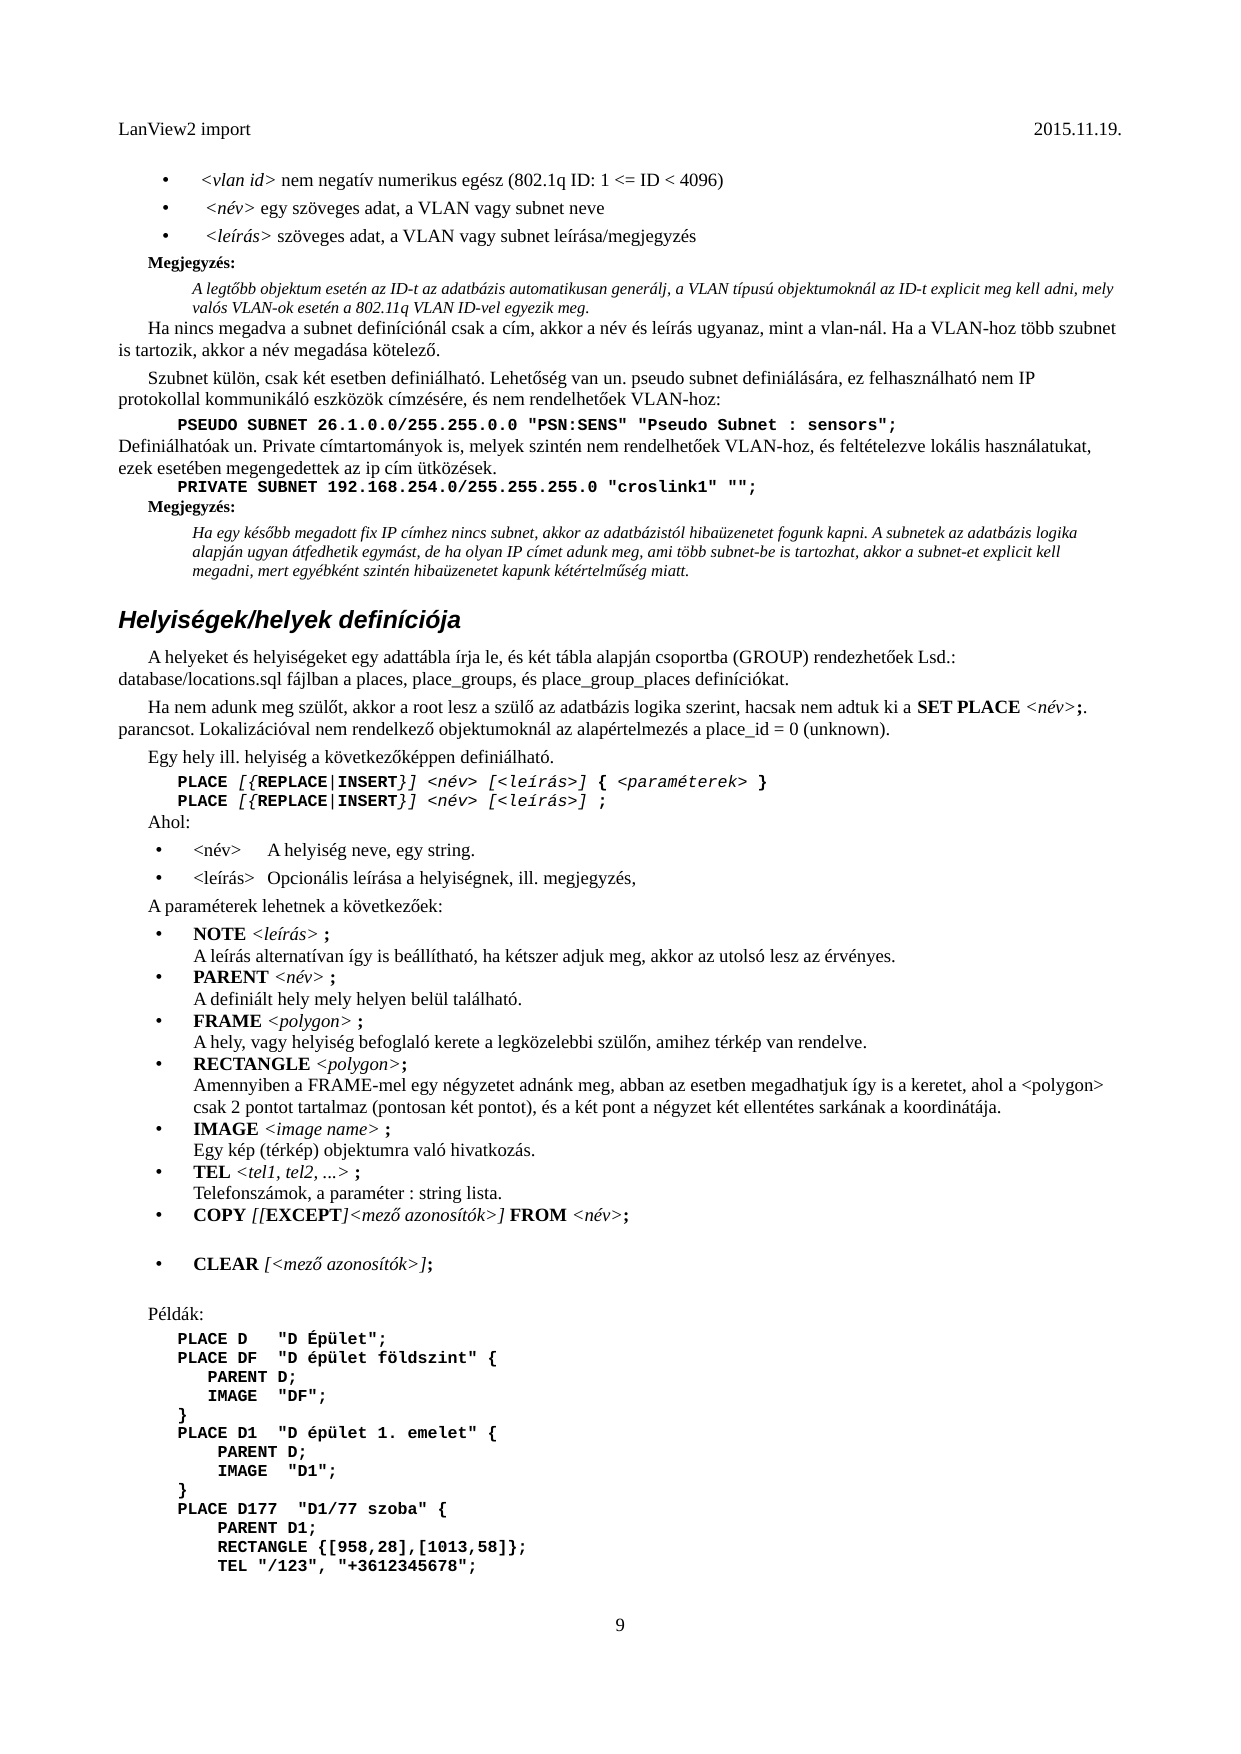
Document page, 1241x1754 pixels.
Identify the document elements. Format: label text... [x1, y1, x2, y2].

list <név> egy szöveges adat, a VLAN vagy subnet neve [162, 197, 1122, 219]
text Egy hely ill. helyiség a következőképpen definiálható. [118, 746, 1122, 767]
text A paraméterek lehetnek a következőek: [118, 895, 1122, 917]
text } [177, 1406, 1122, 1425]
text IMAGE "DF"; [177, 1387, 1122, 1406]
text Megjegyzés: [118, 497, 1122, 516]
text IMAGE "D1"; [177, 1463, 1122, 1482]
text Szubnet külön, csak két esetben definiálható. Lehetőség van un. pseudo subnet definiálására, ez felhasználható nem IP protokollal kommunikáló eszközök címzésére, és nem rendelhetőek VLAN-hoz: [118, 367, 1122, 410]
list CLEAR [<mező azonosítók>]; [156, 1253, 1122, 1296]
text PSEUDO SUBNET 26.1.0.0/255.255.0.0 "PSN:SENS" "Pseudo Subnet : sensors"; [177, 416, 1122, 435]
text A legtőbb objektum esetén az ID-t az adatbázis automatikusan generálj, a VLAN típusú objektumoknál az ID-t explicit meg kell adni, mely valós VLAN-ok esetén a 802.11q VLAN ID-vel egyezik meg. [192, 279, 1122, 317]
text PLACE D "D Épület"; [177, 1331, 1122, 1350]
text PLACE DF "D épület földszint" { [177, 1350, 1122, 1368]
text PARENT D1; [177, 1519, 1122, 1538]
text Megjegyzés: [118, 253, 1122, 272]
text PLACE D177 "D1/77 szoba" { [177, 1501, 1122, 1519]
text PARENT D; [177, 1368, 1122, 1387]
text PRIVATE SUBNET 192.168.254.0/255.255.255.0 "croslink1" ""; [177, 478, 1122, 497]
list <vlan id> nem negatív numerikus egész (802.1q ID: 1 <= ID < 4096) [162, 169, 1122, 191]
text Példák: [118, 1303, 1122, 1324]
list NOTE <leírás> ; A leírás alternatívan így is beállítható, ha kétszer adjuk meg, akkor az utolsó lesz az érvényes. [156, 923, 1122, 966]
text Ha nem adunk meg szülőt, akkor a root lesz a szülő az adatbázis logika szerint, hacsak nem adtuk ki a SET PLACE <név>;. parancsot. Lokalizációval nem rendelkező objektumoknál az alapértelmezés a place_id = 0 (unknown). [118, 696, 1122, 739]
text RECTANGLE {[958,28],[1013,58]}; [177, 1538, 1122, 1557]
list TEL <tel1, tel2, ...> ; Telefonszámok, a paraméter : string lista. [156, 1161, 1122, 1204]
list <név> A helyiség neve, egy string. [156, 839, 1122, 861]
text PARENT D; [177, 1444, 1122, 1463]
list PARENT <név> ; A definiált hely mely helyen belül található. [156, 966, 1122, 1009]
subtitle Helyiségek/helyek definíciója [118, 605, 1122, 634]
text Ha nincs megadva a subnet definíciónál csak a cím, akkor a név és leírás ugyanaz, mint a vlan-nál. Ha a VLAN-hoz több szubnet is tartozik, akkor a név megadása kötelező. [118, 317, 1122, 360]
text Ha egy később megadott fix IP címhez nincs subnet, akkor az adatbázistól hibaüzenetet fogunk kapni. A subnetek az adatbázis logika alapján ugyan átfedhetik egymást, de ha olyan IP címet adunk meg, ami több subnet-be is tartozhat, akkor a subnet-et explicit kell megadni, mert egyébként szintén hibaüzenetet kapunk kétértelműség miatt. [192, 523, 1122, 580]
list <leírás> Opcionális leírása a helyiségnek, ill. megjegyzés, [156, 867, 1122, 889]
list IMAGE <image name> ; Egy kép (térkép) objektumra való hivatkozás. [156, 1117, 1122, 1161]
text A helyeket és helyiségeket egy adattábla írja le, és két tábla alapján csoportba (GROUP) rendezhetőek Lsd.: database/locations.sql fájlban a places, place_groups, és place_group_places definíciókat. [118, 646, 1122, 689]
text Definiálhatóak un. Private címtartományok is, melyek szintén nem rendelhetőek VLAN-hoz, és feltételezve lokális használatukat, ezek esetében megengedettek az ip cím ütközések. [118, 435, 1122, 478]
list FRAME <polygon> ; A hely, vagy helyiség befoglaló kerete a legközelebbi szülőn, amihez térkép van rendelve. [156, 1009, 1122, 1053]
list RECTANGLE <polygon>; Amennyiben a FRAME-mel egy négyzetet adnánk meg, abban az esetben megadhatjuk így is a keretet, ahol a <polygon> csak 2 pontot tartalmaz (pontosan két pontot), és a két pont a négyzet két ellentétes sarkának a koordinátája. [156, 1053, 1122, 1117]
text PLACE D1 "D épület 1. emelet" { [177, 1425, 1122, 1444]
list <leírás> szöveges adat, a VLAN vagy subnet leírása/megjegyzés [162, 225, 1122, 247]
text Ahol: [118, 811, 1122, 833]
text PLACE [{REPLACE|INSERT}] <név> [<leírás>] { <paraméterek> } [177, 773, 1122, 792]
text } [177, 1482, 1122, 1501]
text PLACE [{REPLACE|INSERT}] <név> [<leírás>] ; [177, 792, 1122, 811]
text TEL "/123", "+3612345678"; [177, 1557, 1122, 1576]
list COPY [[EXCEPT]<mező azonosítók>] FROM <név>; [156, 1204, 1122, 1247]
